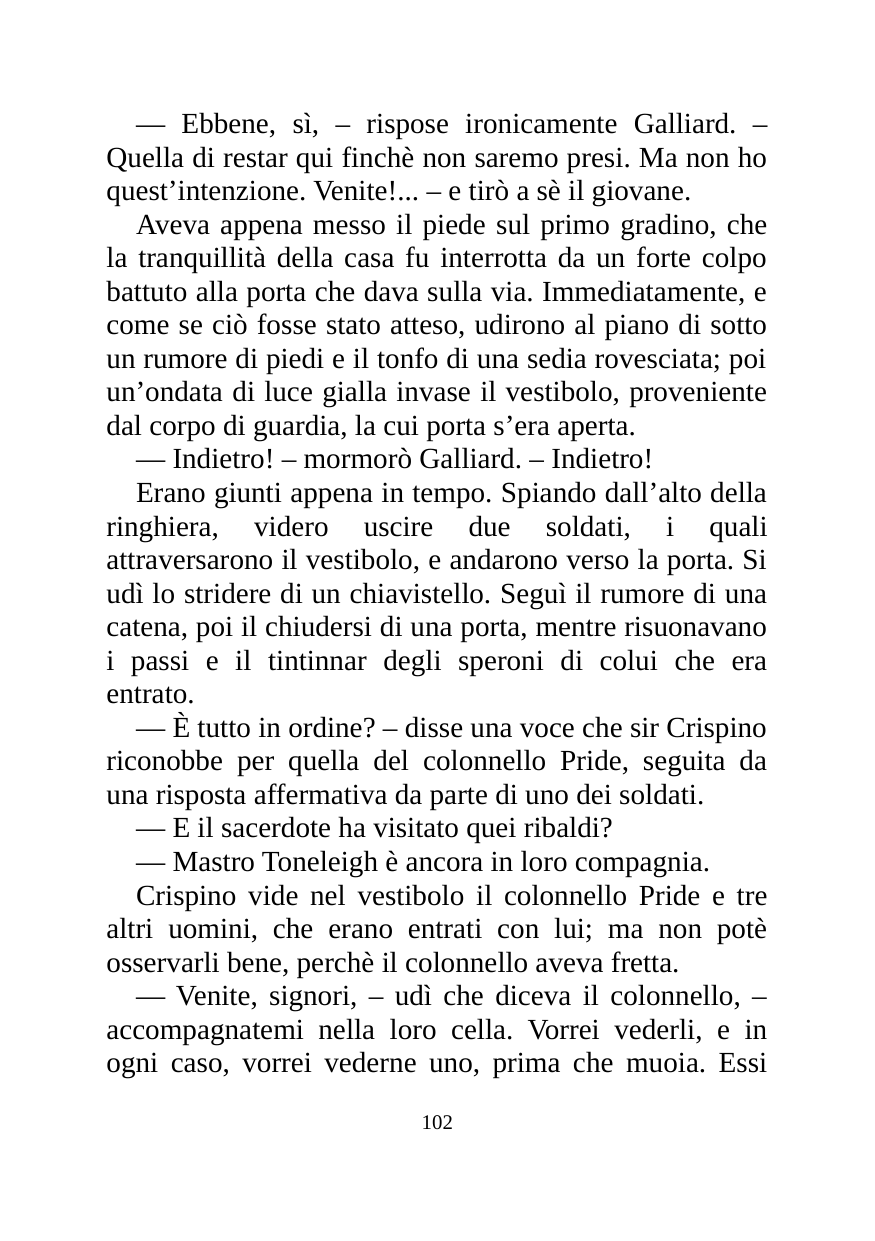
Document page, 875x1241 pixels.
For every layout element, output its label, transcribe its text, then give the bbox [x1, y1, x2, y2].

text — E il sacerdote ha visitato quei ribaldi? [106, 811, 768, 844]
text Erano giunti appena in tempo. Spiando dall’alto della ringhiera, videro uscire due soldati, i quali attraversarono il vestibolo, e andarono verso la porta. Si udì lo stridere di un chiavistello. Seguì il rumore di una catena, poi il chiudersi di una porta, mentre risuonavano i passi e il tintinnar degli speroni di colui che era entrato. [106, 475, 768, 710]
text — È tutto in ordine? – disse una voce che sir Crispino riconobbe per quella del colonnello Pride, seguita da una risposta affermativa da parte di uno dei soldati. [106, 710, 768, 811]
text — Mastro Toneleigh è ancora in loro compagnia. [106, 844, 768, 878]
text — Ebbene, sì, – rispose ironicamente Galliard. – Quella di restar qui finchè non saremo presi. Ma non ho quest’intenzione. Venite!... – e tirò a sè il giovane. [106, 106, 768, 207]
text Crispino vide nel vestibolo il colonnello Pride e tre altri uomini, che erano entrati con lui; ma non potè osservarli bene, perchè il colonnello aveva fretta. [106, 878, 768, 978]
text Aveva appena messo il piede sul primo gradino, che la tranquillità della casa fu interrotta da un forte colpo battuto alla porta che dava sulla via. Immediatamente, e come se ciò fosse stato atteso, udirono al piano di sotto un rumore di piedi e il tonfo di una sedia rovesciata; poi un’ondata di luce gialla invase il vestibolo, proveniente dal corpo di guardia, la cui porta s’era aperta. [106, 207, 768, 442]
text — Indietro! – mormorò Galliard. – Indietro! [106, 442, 768, 475]
text — Venite, signori, – udì che diceva il colonnello, – accompagnatemi nella loro cella. Vorrei vederli, e in ogni caso, vorrei vederne uno, prima che muoia. Essi [106, 978, 768, 1079]
